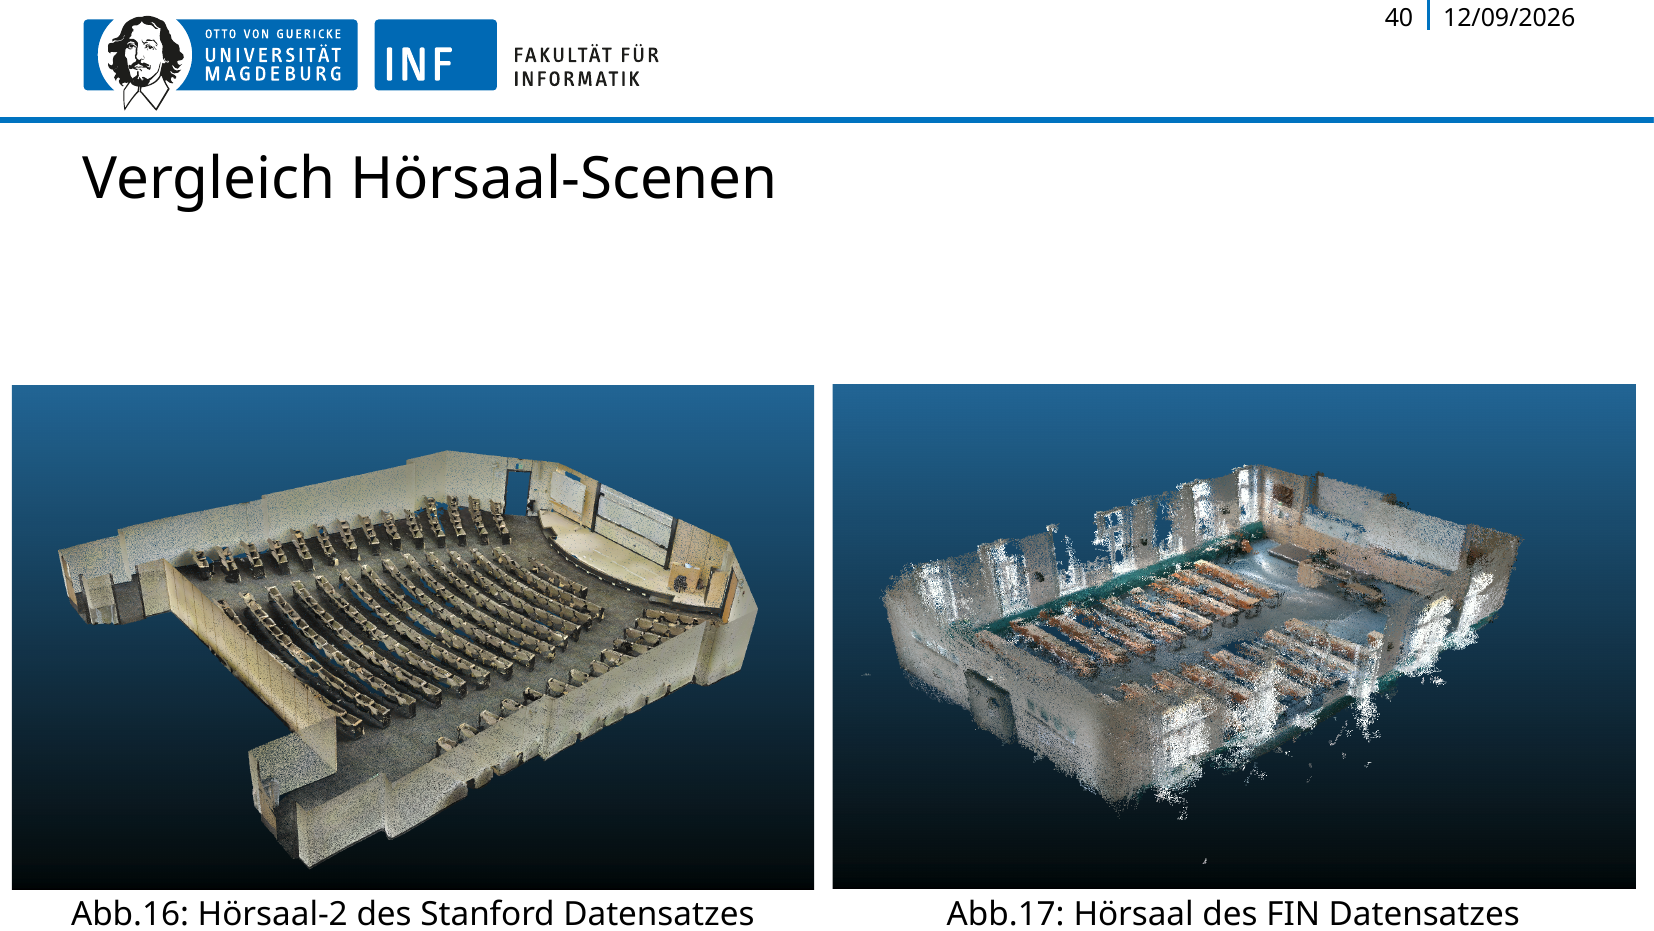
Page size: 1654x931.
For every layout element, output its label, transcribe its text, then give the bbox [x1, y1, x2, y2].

text_box Abb.16: Hörsaal-2 des Stanford Datensatzes [15, 882, 811, 931]
picture [832, 384, 1636, 882]
text_box Abb.17: Hörsaal des FIN Datensatzes [832, 882, 1636, 931]
title Vergleich Hörsaal-Scenen [82, 135, 1571, 218]
picture [11, 385, 815, 890]
